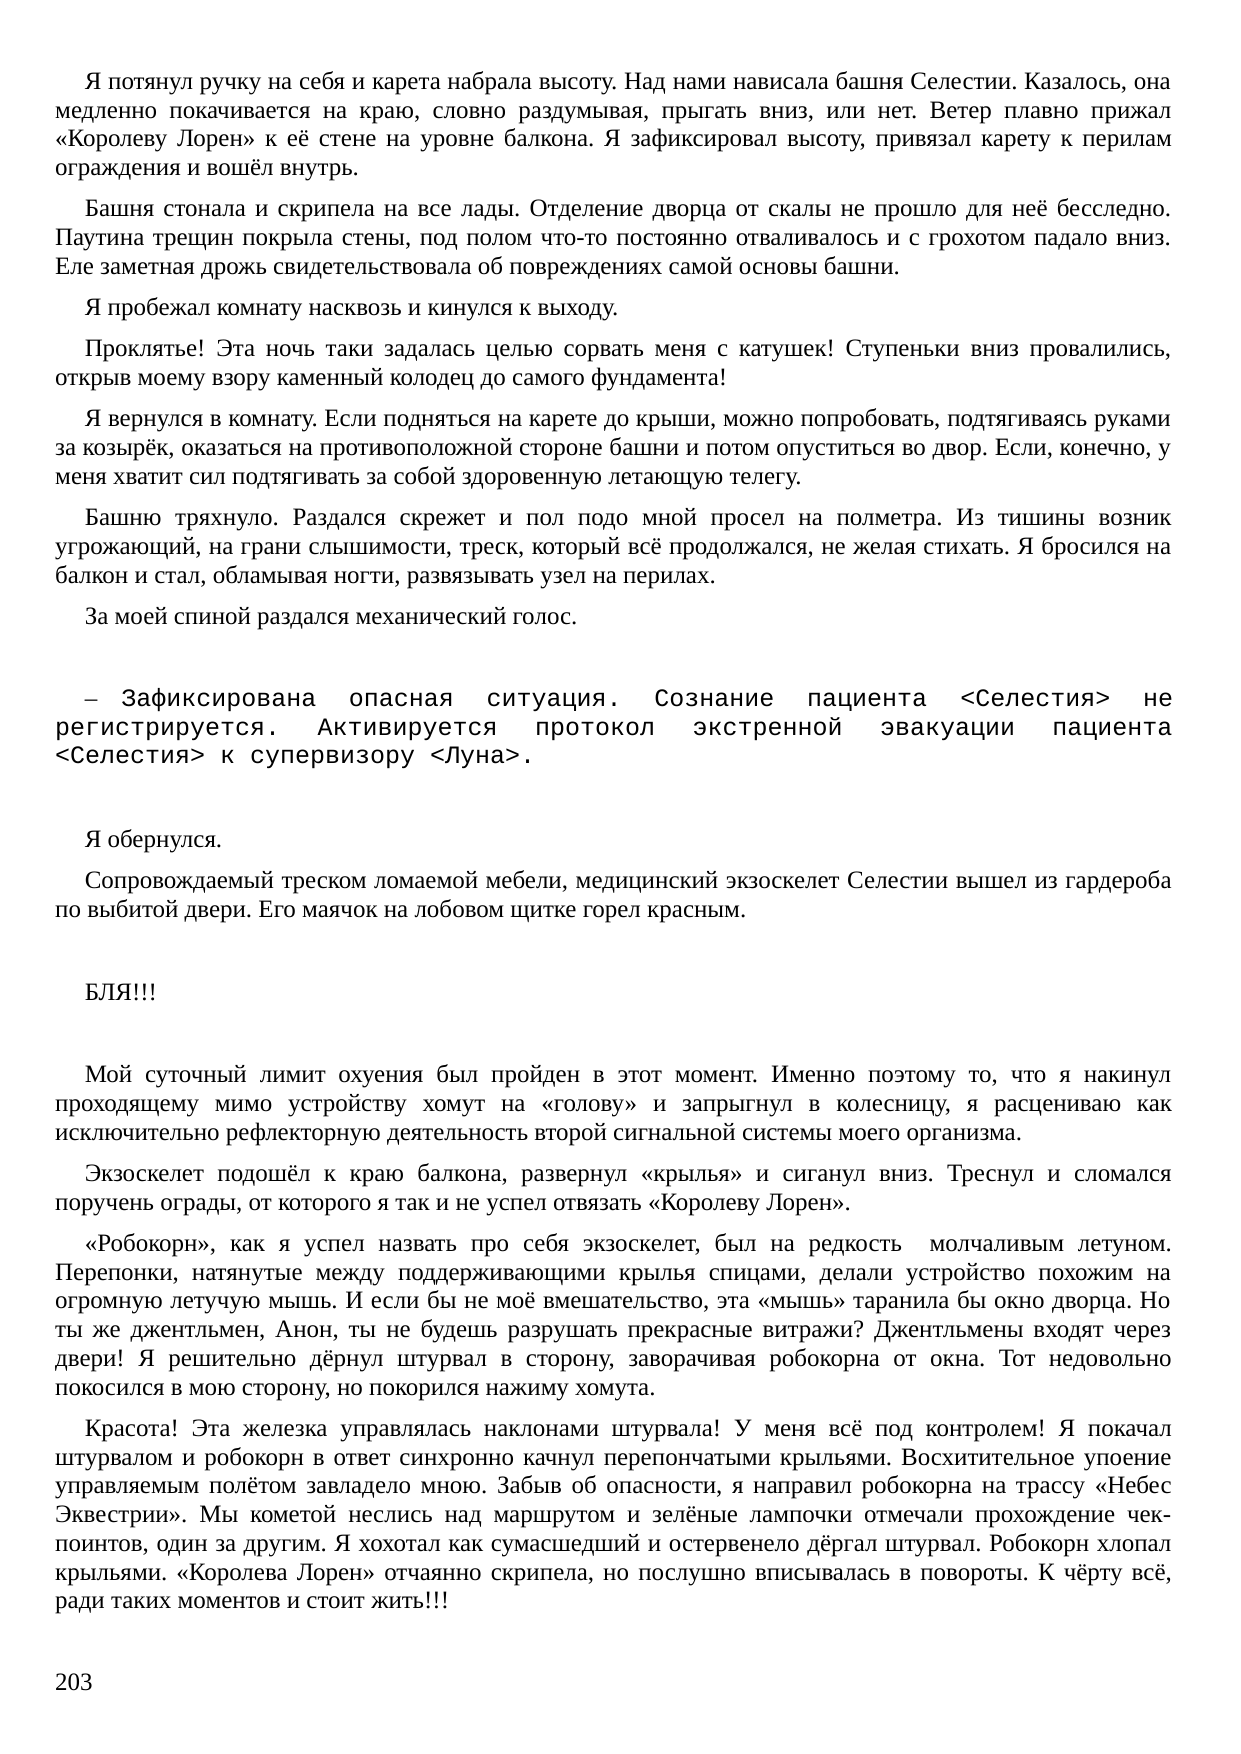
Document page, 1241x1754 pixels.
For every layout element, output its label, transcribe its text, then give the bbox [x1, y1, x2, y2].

text Башню тряхнуло. Раздался скрежет и пол подо мной просел на полметра. Из тишины возник угрожающий, на грани слышимости, треск, который всё продолжался, не желая стихать. Я бросился на балкон и стал, обламывая ногти, развязывать узел на перилах. [55, 502, 1173, 588]
text «Робокорн», как я успел назвать про себя экзоскелет, был на редкость молчаливым летуном. Перепонки, натянутые между поддерживающими крылья спицами, делали устройство похожим на огромную летучую мышь. И если бы не моё вмешательство, эта «мышь» таранила бы окно дворца. Но ты же джентльмен, Анон, ты не будешь разрушать прекрасные витражи? Джентльмены входят через двери! Я решительно дёрнул штурвал в сторону, заворачивая робокорна от окна. Тот недовольно покосился в мою сторону, но покорился нажиму хомута. [55, 1228, 1173, 1401]
text Башня стонала и скрипела на все лады. Отделение дворца от скалы не прошло для неё бесследно. Паутина трещин покрыла стены, под полом что-то постоянно отваливалось и с грохотом падало вниз. Еле заметная дрожь свидетельствовала об повреждениях самой основы башни. [55, 193, 1173, 280]
text Экзоскелет подошёл к краю балкона, развернул «крылья» и сиганул вниз. Треснул и сломался поручень ограды, от которого я так и не успел отвязать «Королеву Лорен». [55, 1158, 1173, 1216]
text Проклятье! Эта ночь таки задалась целью сорвать меня с катушек! Ступеньки вниз провалились, открыв моему взору каменный колодец до самого фундамента! [55, 333, 1173, 391]
text – Зафиксирована опасная ситуация. Сознание пациента <Селестия> не регистрируется. Активируется протокол экстренной эвакуации пациента <Селестия> к супервизору <Луна>. [55, 683, 1173, 771]
text Я обернулся. [55, 824, 1173, 853]
text Сопровождаемый треском ломаемой мебели, медицинский экзоскелет Селестии вышел из гардероба по выбитой двери. Его маячок на лобовом щитке горел красным. [55, 866, 1173, 923]
text За моей спиной раздался механический голос. [55, 601, 1173, 630]
text БЛЯ!!! [55, 977, 1173, 1006]
text Я вернулся в комнату. Если подняться на карете до крыши, можно попробовать, подтягиваясь руками за козырёк, оказаться на противоположной стороне башни и потом опуститься во двор. Если, конечно, у меня хватит сил подтягивать за собой здоровенную летающую телегу. [55, 403, 1173, 490]
text Мой суточный лимит охуения был пройден в этот момент. Именно поэтому то, что я накинул проходящему мимо устройству хомут на «голову» и запрыгнул в колесницу, я расцениваю как исключительно рефлекторную деятельность второй сигнальной системы моего организма. [55, 1059, 1173, 1146]
text Я потянул ручку на себя и карета набрала высоту. Над нами нависала башня Селестии. Казалось, она медленно покачивается на краю, словно раздумывая, прыгать вниз, или нет. Ветер плавно прижал «Королеву Лорен» к её стене на уровне балкона. Я зафиксировал высоту, привязал карету к перилам ограждения и вошёл внутрь. [55, 66, 1173, 181]
text Я пробежал комнату насквозь и кинулся к выходу. [55, 292, 1173, 321]
text Красота! Эта железка управлялась наклонами штурвала! У меня всё под контролем! Я покачал штурвалом и робокорн в ответ синхронно качнул перепончатыми крыльями. Восхитительное упоение управляемым полётом завладело мною. Забыв об опасности, я направил робокорна на трассу «Небес Эквестрии». Мы кометой неслись над маршрутом и зелёные лампочки отмечали прохождение чек-поинтов, один за другим. Я хохотал как сумасшедший и остервенело дёргал штурвал. Робокорн хлопал крыльями. «Королева Лорен» отчаянно скрипела, но послушно вписывалась в повороты. К чёрту всё, ради таких моментов и стоит жить!!! [55, 1413, 1173, 1614]
